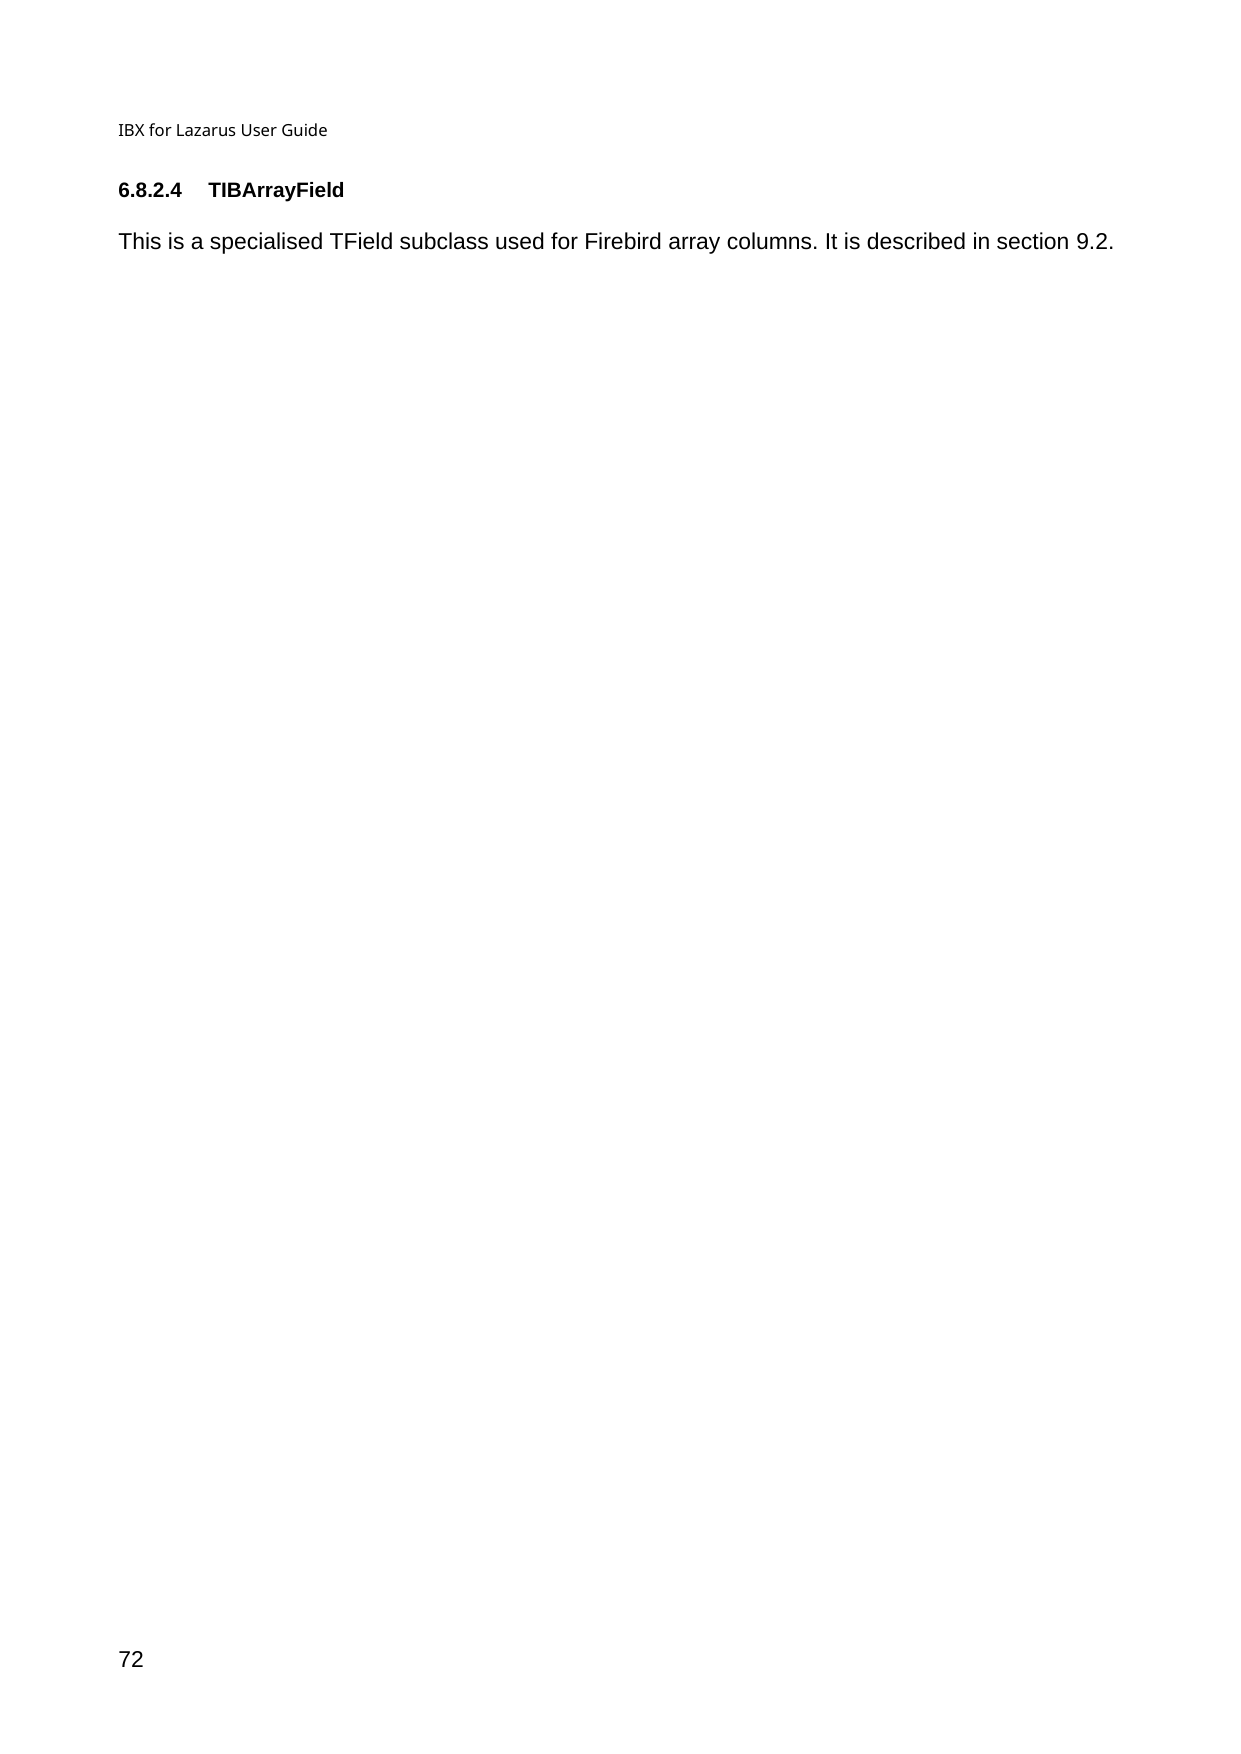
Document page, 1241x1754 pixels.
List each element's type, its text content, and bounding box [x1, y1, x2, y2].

subtitle TIBArrayField [118, 178, 1122, 202]
text This is a specialised TField subclass used for Firebird array columns. It is described in section 9.2. [118, 228, 1122, 254]
